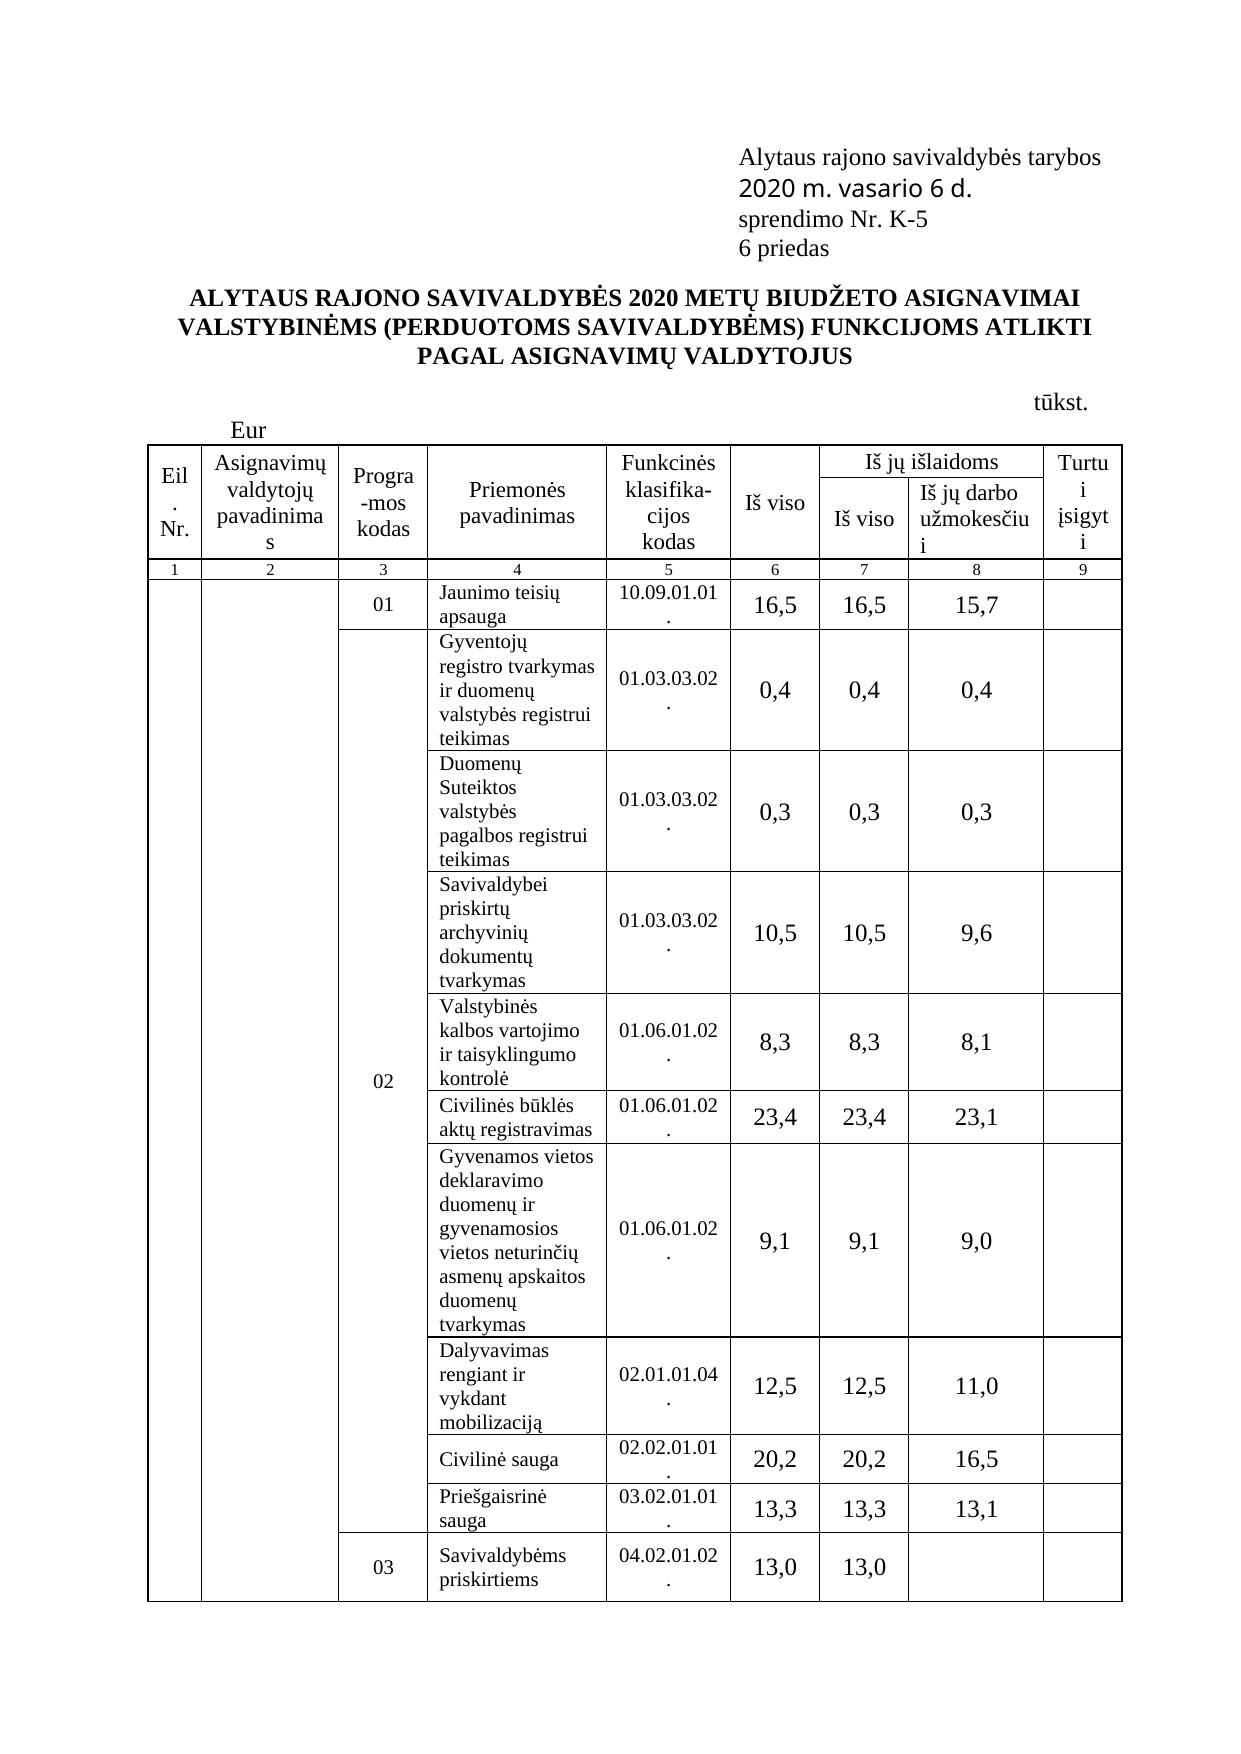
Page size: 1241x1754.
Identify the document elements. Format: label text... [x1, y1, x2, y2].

table_cell 23,1 [909, 1091, 1043, 1143]
table_cell 9,6 [909, 872, 1043, 992]
table_cell 01.03.03.02. [607, 630, 730, 750]
table_cell [1044, 630, 1121, 750]
table_cell 01.06.01.02. [607, 994, 730, 1090]
text 6 priedas [738, 233, 1122, 262]
text ALYTAUS RAJONO SAVIVALDYBĖS 2020 METŲ BIUDŽETO ASIGNAVIMAI VALSTYBINĖMS (PERDUOTOMS SAVIVALDYBĖMS) FUNKCIJOMS ATLIKTI PAGAL ASIGNAVIMŲ VALDYTOJUS [148, 283, 1122, 370]
table_cell 03 [339, 1533, 427, 1601]
table_cell Iš viso [820, 478, 908, 558]
table_cell [1044, 1484, 1121, 1532]
table_cell Iš jų darbo užmokesčiui [909, 478, 1043, 558]
table_header Eil. Nr. [149, 446, 201, 558]
table_cell 9 [1044, 560, 1121, 579]
table_cell [1044, 1435, 1121, 1483]
table_cell 0,4 [909, 630, 1043, 750]
table_cell [1044, 1091, 1121, 1143]
table_cell 9,0 [909, 1144, 1043, 1336]
table_cell Valstybinės kalbos vartojimo ir taisyklingumo kontrolė [428, 994, 606, 1090]
table_cell [1044, 872, 1121, 992]
table_cell Priešgaisrinė sauga [428, 1484, 606, 1532]
table_cell [149, 580, 201, 1601]
text 2020 m. vasario 6 d. [738, 170, 1122, 204]
table_cell 20,2 [731, 1435, 819, 1483]
table_cell [1044, 1533, 1121, 1601]
table_header Progra-mos kodas [339, 446, 427, 558]
table_header Iš jų išlaidoms [820, 446, 1043, 477]
table_cell 13,0 [731, 1533, 819, 1601]
table_cell 13,3 [820, 1484, 908, 1532]
table_cell 02.01.01.04. [607, 1338, 730, 1434]
table_cell 3 [339, 560, 427, 579]
table_cell Savivaldybėms priskirtiems [428, 1533, 606, 1601]
table_cell 8,3 [820, 994, 908, 1090]
text sprendimo Nr. K-5 [738, 204, 1122, 233]
table_cell 7 [820, 560, 908, 579]
table_cell 0,4 [731, 630, 819, 750]
table_cell Civilinės būklės aktų registravimas [428, 1091, 606, 1143]
table_cell 23,4 [731, 1091, 819, 1143]
table_cell Dalyvavimas rengiant ir vykdant mobilizaciją [428, 1338, 606, 1434]
table_cell 9,1 [731, 1144, 819, 1336]
table_cell Savivaldybei priskirtų archyvinių dokumentų tvarkymas [428, 872, 606, 992]
table_cell Civilinė sauga [428, 1435, 606, 1483]
table_cell 8,3 [731, 994, 819, 1090]
table_cell 01.06.01.02. [607, 1091, 730, 1143]
table_cell 1 [149, 560, 201, 579]
table_cell 13,1 [909, 1484, 1043, 1532]
table_cell [202, 580, 338, 1601]
table_cell 10,5 [820, 872, 908, 992]
table_cell 12,5 [731, 1338, 819, 1434]
table_cell 01.03.03.02. [607, 872, 730, 992]
table_cell 01.06.01.02. [607, 1144, 730, 1336]
table_cell 8 [909, 560, 1043, 579]
table_cell 10,5 [731, 872, 819, 992]
text Alytaus rajono savivaldybės tarybos [738, 142, 1122, 170]
table_cell 02.02.01.01. [607, 1435, 730, 1483]
table_cell 12,5 [820, 1338, 908, 1434]
table_header Asignavimų valdytojų pavadinimas [202, 446, 338, 558]
table_cell 10.09.01.01. [607, 580, 730, 628]
table_cell 03.02.01.01. [607, 1484, 730, 1532]
table_cell 2 [202, 560, 338, 579]
table_cell 04.02.01.02. [607, 1533, 730, 1601]
table_cell [1044, 751, 1121, 871]
table_cell [1044, 994, 1121, 1090]
table_cell 0,3 [909, 751, 1043, 871]
table_cell 4 [428, 560, 606, 579]
table_cell 20,2 [820, 1435, 908, 1483]
table_header Iš viso [731, 446, 819, 558]
table_cell Duomenų Suteiktos valstybės pagalbos registrui teikimas [428, 751, 606, 871]
table_cell Jaunimo teisių apsauga [428, 580, 606, 628]
table_cell Gyvenamos vietos deklaravimo duomenų ir gyvenamosios vietos neturinčių asmenų apskaitos duomenų tvarkymas [428, 1144, 606, 1336]
table_cell 5 [607, 560, 730, 579]
table_cell [1044, 1144, 1121, 1336]
table_cell 02 [339, 630, 427, 1532]
table_cell 6 [731, 560, 819, 579]
table_cell 13,3 [731, 1484, 819, 1532]
table_cell 0,4 [820, 630, 908, 750]
table_cell 13,0 [820, 1533, 908, 1601]
table_header Turtui įsigyti [1044, 446, 1121, 558]
table_cell [1044, 580, 1121, 628]
table_cell 15,7 [909, 580, 1043, 628]
table_cell 8,1 [909, 994, 1043, 1090]
table_cell 16,5 [909, 1435, 1043, 1483]
table_cell 16,5 [820, 580, 908, 628]
table_cell 23,4 [820, 1091, 908, 1143]
table_cell Gyventojų registro tvarkymas ir duomenų valstybės registrui teikimas [428, 630, 606, 750]
table_cell 0,3 [731, 751, 819, 871]
table_cell 11,0 [909, 1338, 1043, 1434]
table_cell 01 [339, 580, 427, 628]
table_cell 16,5 [731, 580, 819, 628]
table_cell 0,3 [820, 751, 908, 871]
table_header Funkcinės klasifika-cijos kodas [607, 446, 730, 558]
table_cell 01.03.03.02. [607, 751, 730, 871]
table_header Priemonės pavadinimas [428, 446, 606, 558]
text tūkst. Eur [230, 387, 1122, 444]
table_cell [909, 1533, 1043, 1601]
table_cell 9,1 [820, 1144, 908, 1336]
table_cell [1044, 1338, 1121, 1434]
